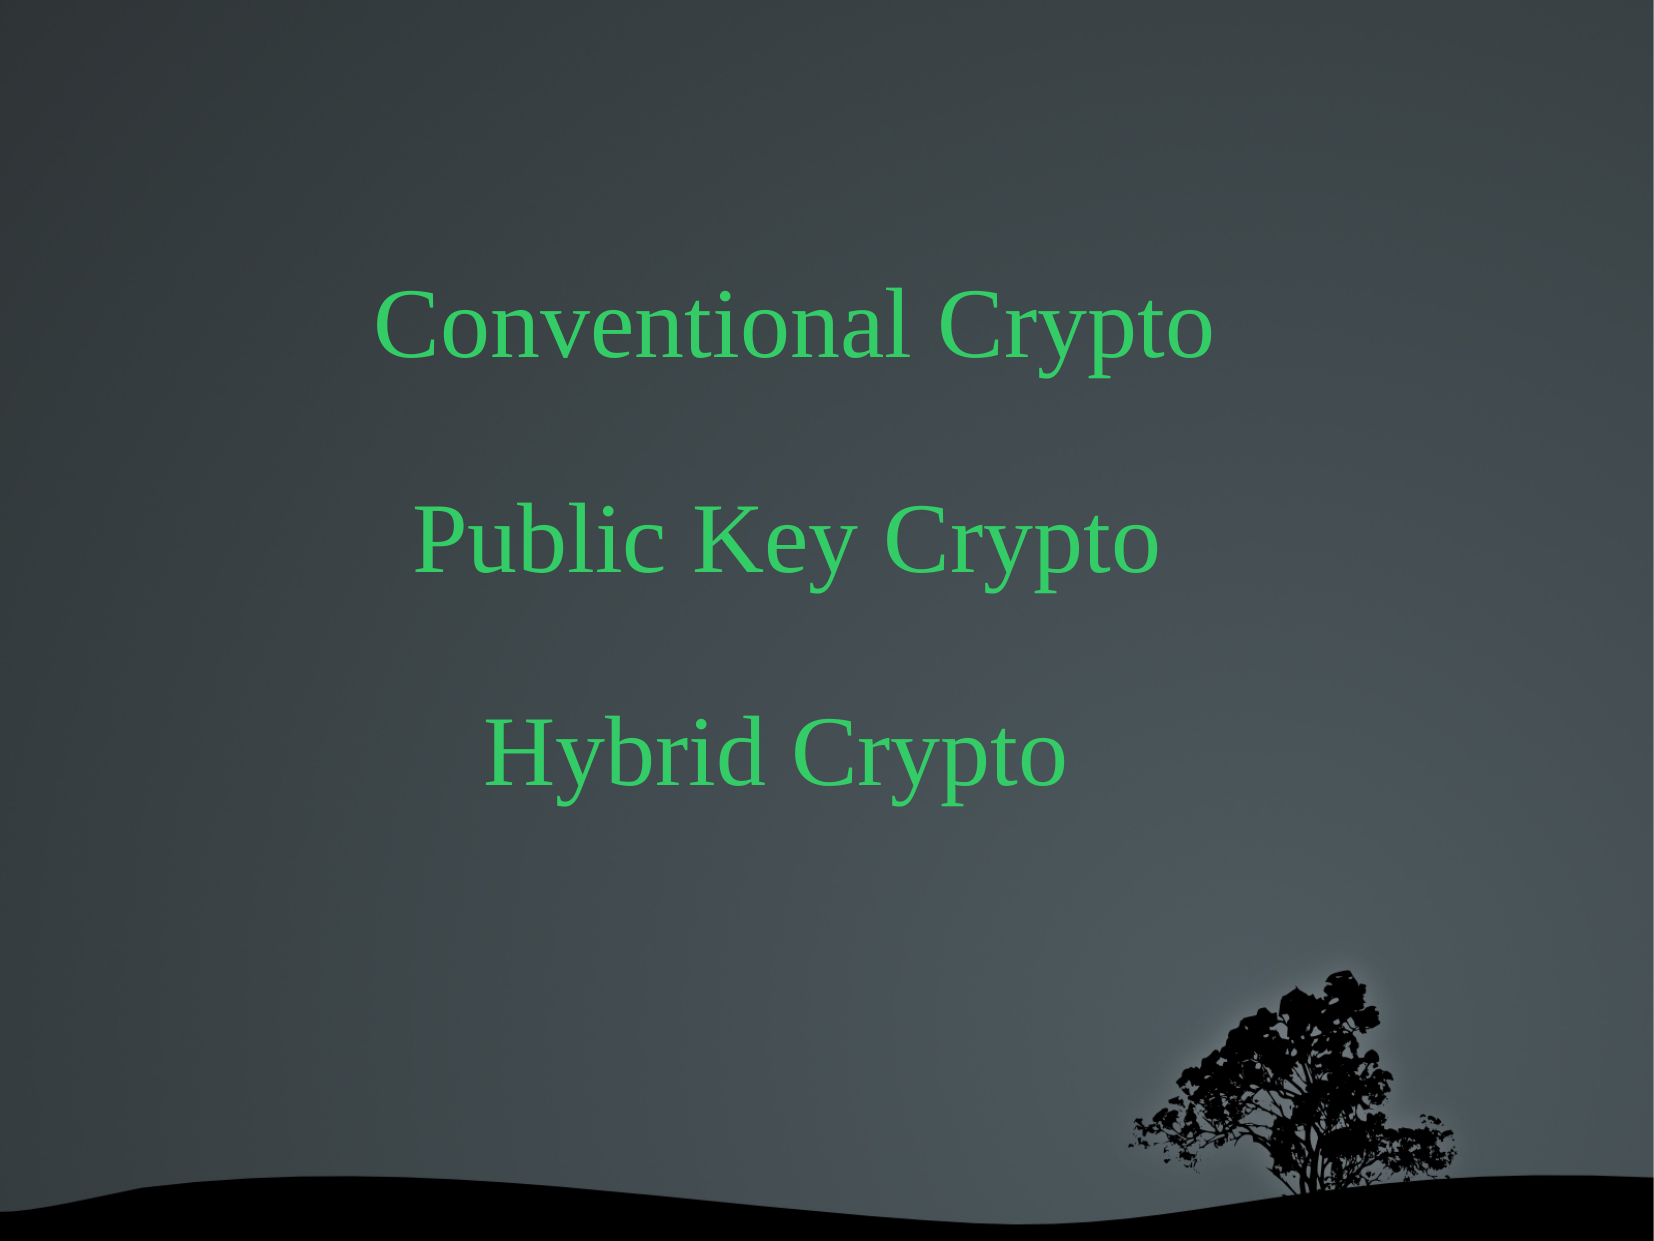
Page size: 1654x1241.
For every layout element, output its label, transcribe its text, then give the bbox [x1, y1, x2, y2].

text_box Conventional Crypto [359, 261, 1227, 397]
picture [0, 0, 1654, 1241]
text_box Public Key Crypto [397, 476, 1174, 612]
text_box Hybrid Crypto [468, 689, 1088, 826]
